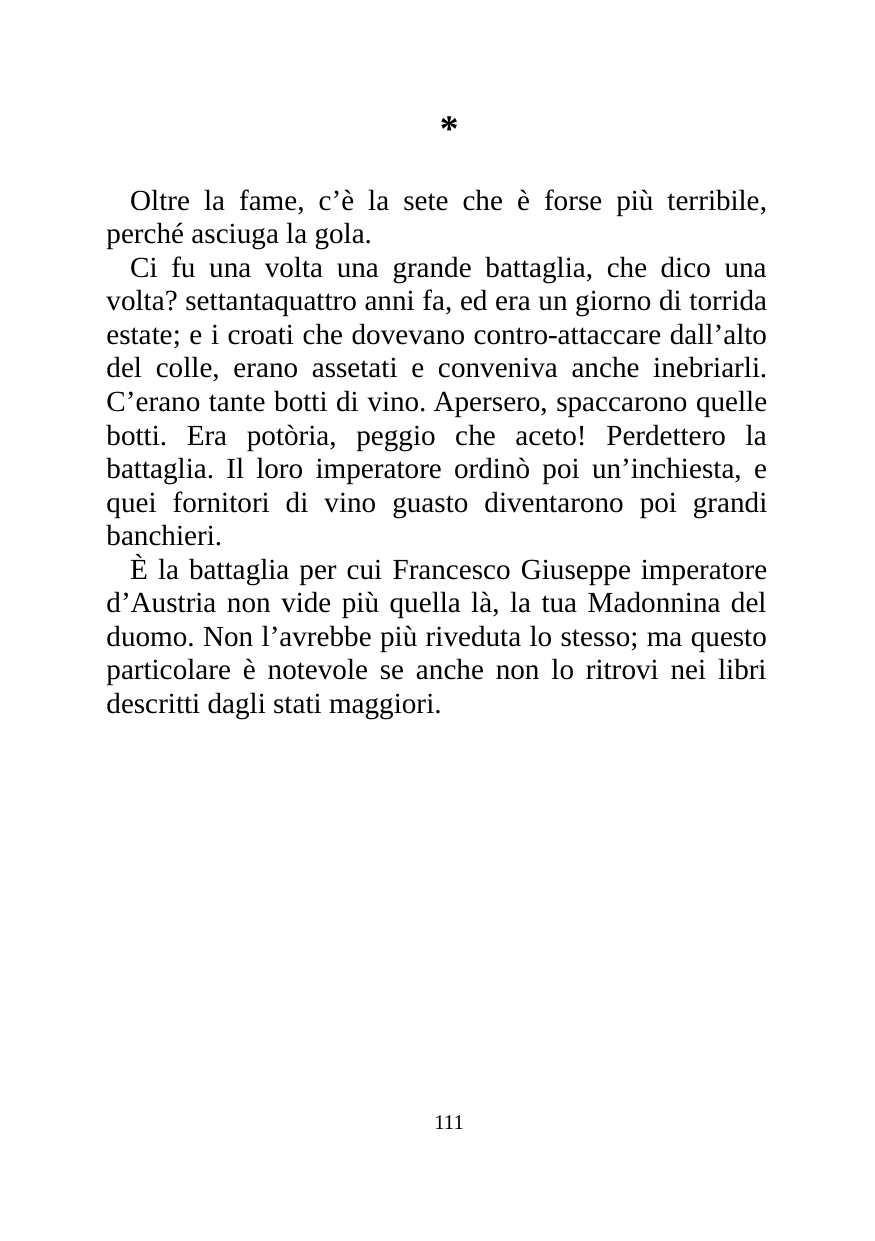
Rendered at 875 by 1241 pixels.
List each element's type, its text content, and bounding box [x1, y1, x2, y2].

text Ci fu una volta una grande battaglia, che dico una volta? settantaquattro anni fa, ed era un giorno di torrida estate; e i croati che dovevano contro-attaccare dall’alto del colle, erano assetati e conveniva anche inebriarli. C’erano tante botti di vino. Apersero, spaccarono quelle botti. Era potòria, peggio che aceto! Perdettero la battaglia. Il loro imperatore ordinò poi un’inchiesta, e quei fornitori di vino guasto diventarono poi grandi banchieri. [106, 250, 768, 552]
text * [106, 106, 768, 149]
text Oltre la fame, c’è la sete che è forse più terribile, perché asciuga la gola. [106, 183, 768, 250]
text È la battaglia per cui Francesco Giuseppe imperatore d’Austria non vide più quella là, la tua Madonnina del duomo. Non l’avrebbe più riveduta lo stesso; ma questo particolare è notevole se anche non lo ritrovi nei libri descritti dagli stati maggiori. [106, 552, 768, 719]
